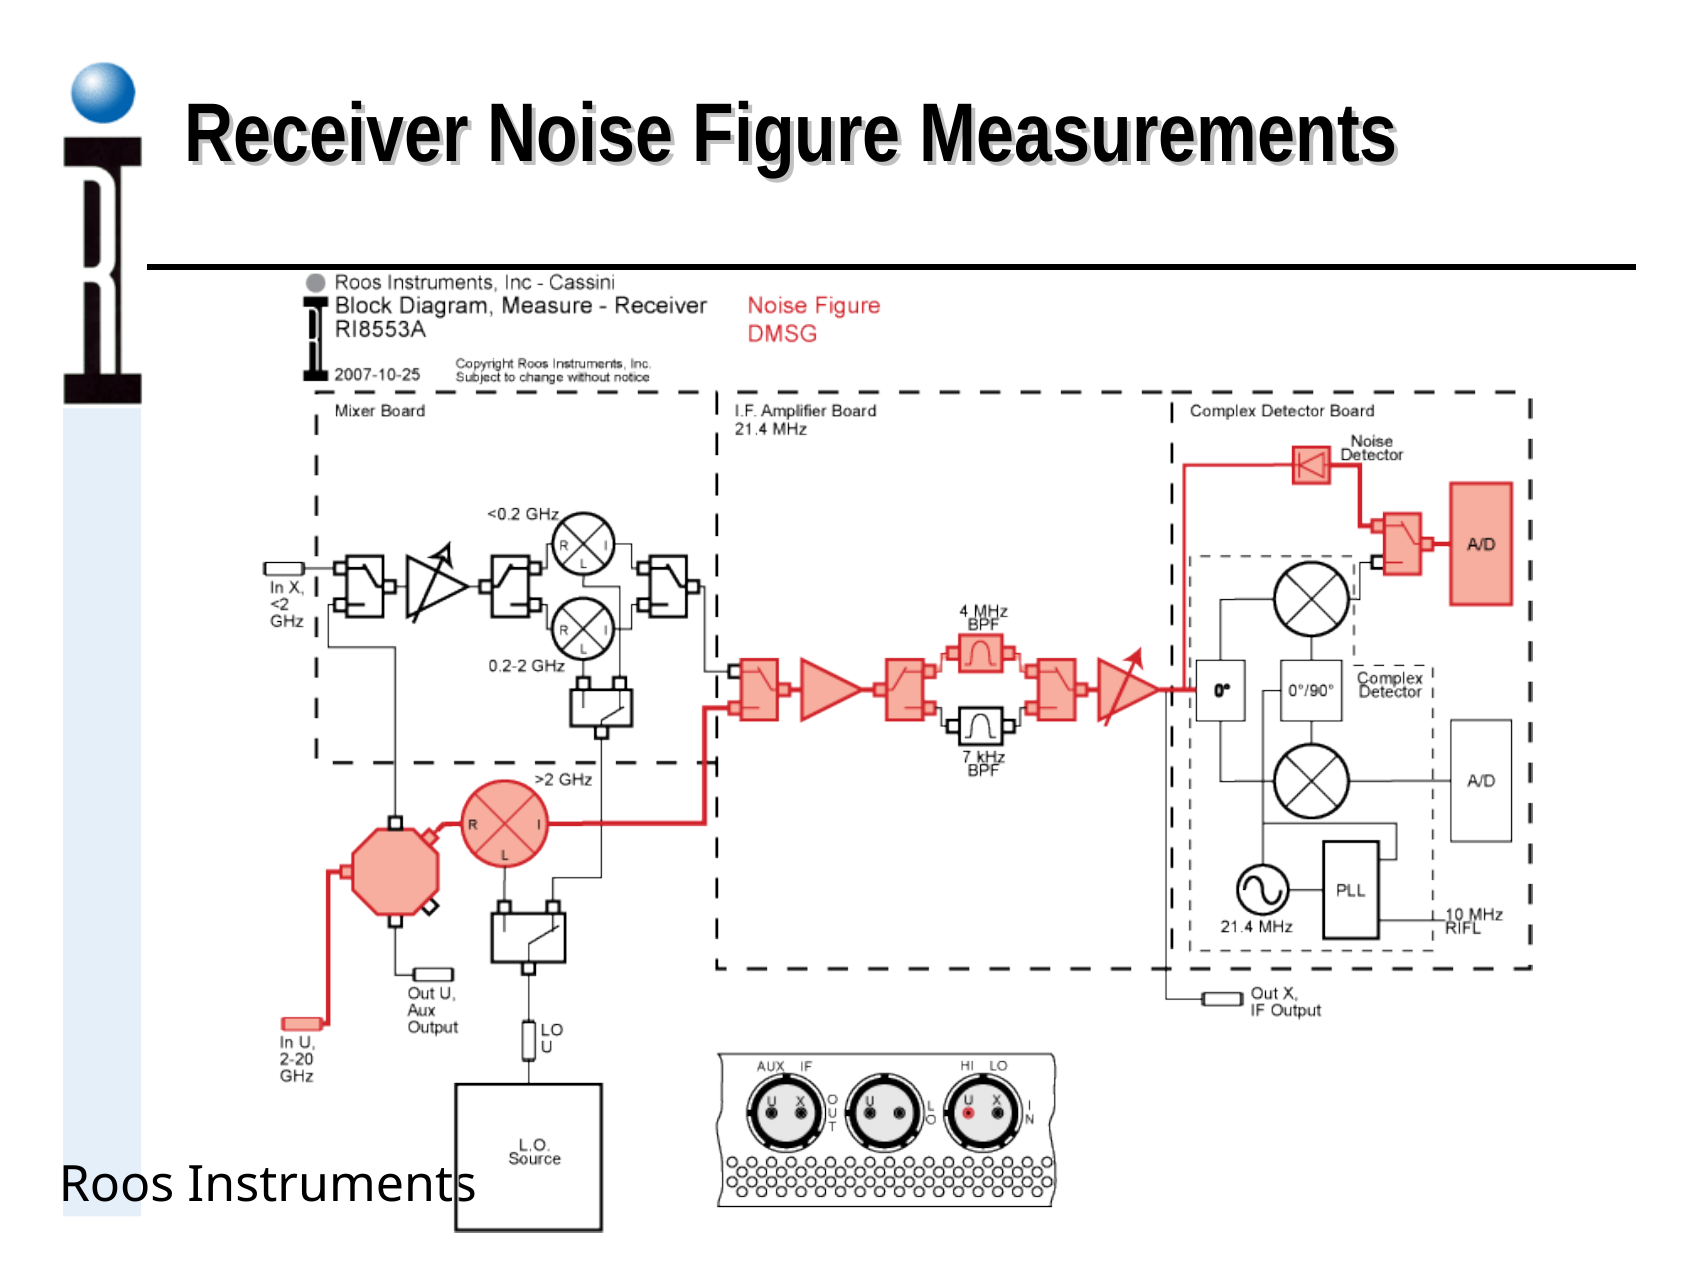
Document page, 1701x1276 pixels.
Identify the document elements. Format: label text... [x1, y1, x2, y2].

picture [59, 58, 147, 411]
text_box Receiver Noise Figure Measurements [184, 92, 1539, 269]
picture [262, 272, 1533, 1233]
